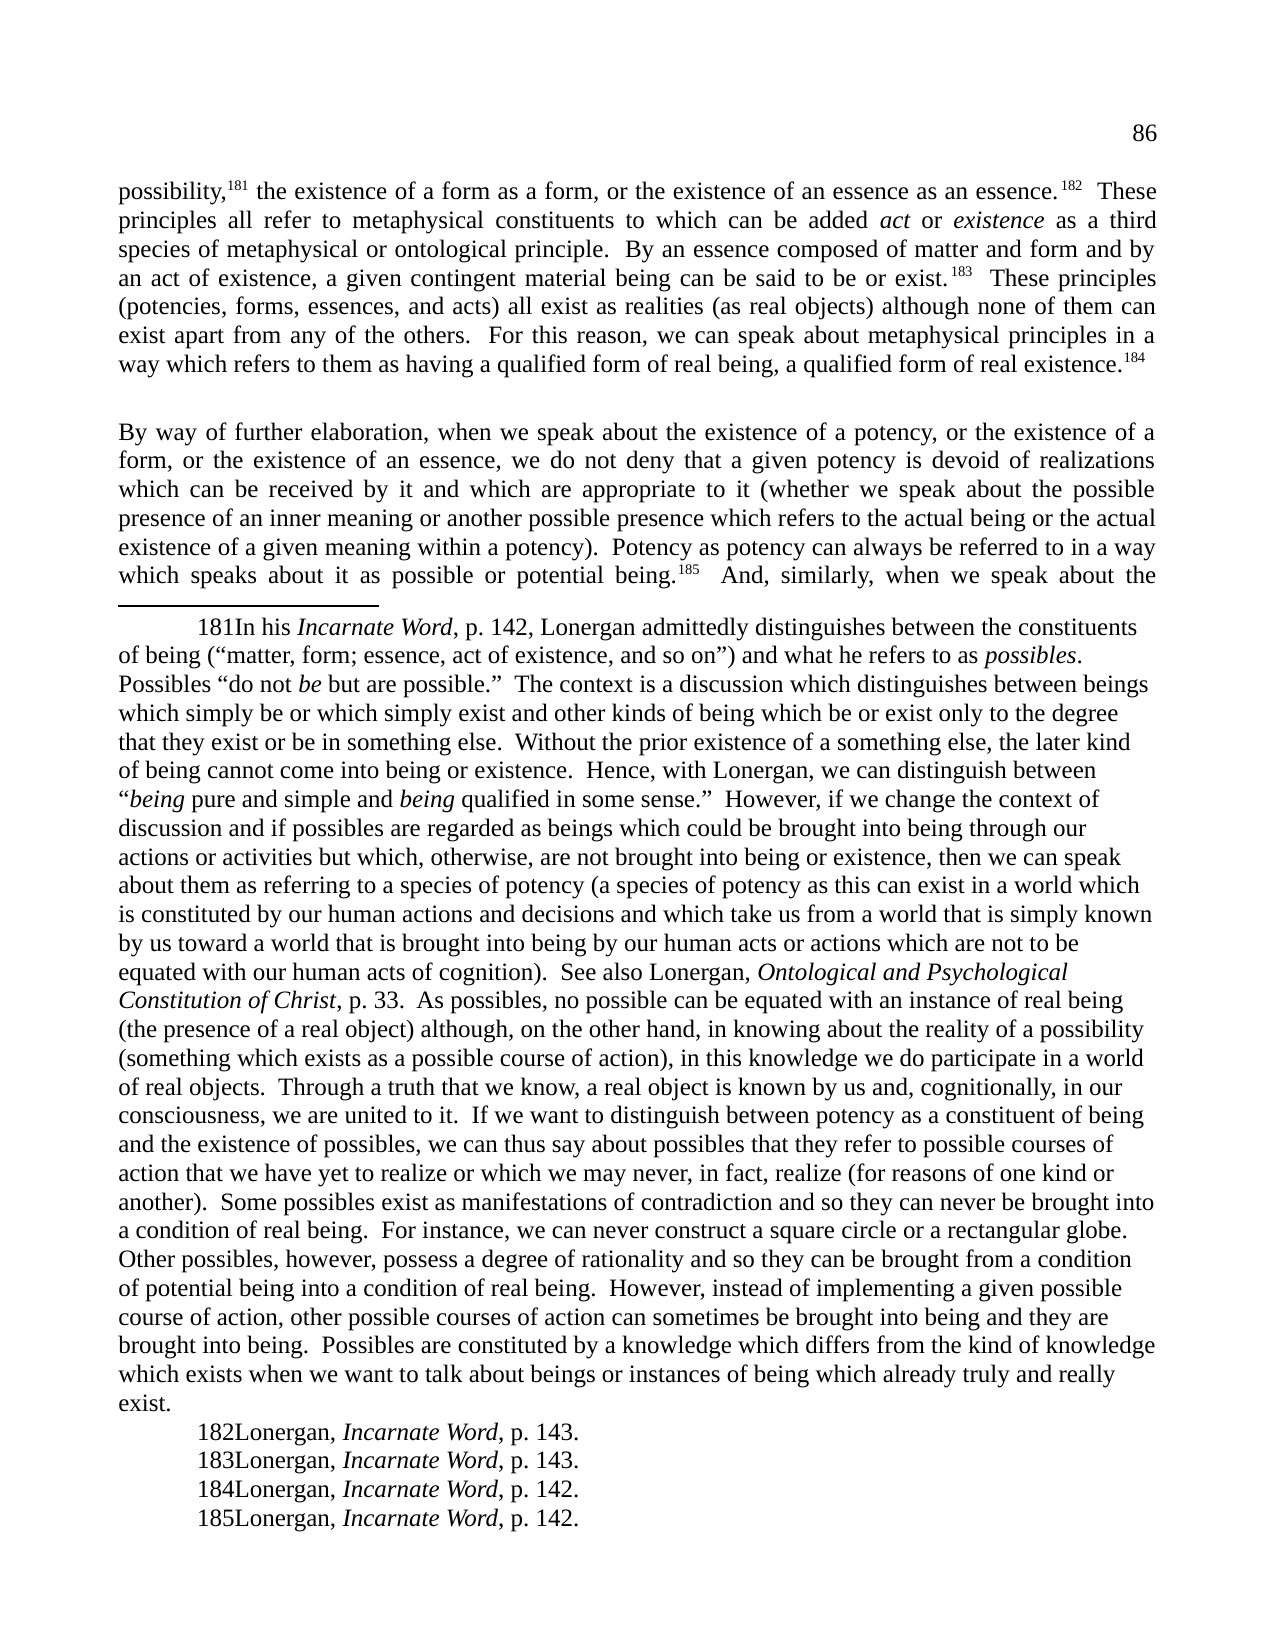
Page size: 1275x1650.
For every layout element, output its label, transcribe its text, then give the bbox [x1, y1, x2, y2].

text By way of further elaboration, when we speak about the existence of a potency, or the existence of a form, or the existence of an essence, we do not deny that a given potency is devoid of realizations which can be received by it and which are appropriate to it (whether we speak about the possible presence of an inner meaning or another possible presence which refers to the actual being or the actual existence of a given meaning within a potency). Potency as potency can always be referred to in a way which speaks about it as possible or potential being. And, similarly, when we speak about the [118, 417, 1157, 589]
text possibility, the existence of a form as a form, or the existence of an essence as an essence. These principles all refer to metaphysical constituents to which can be added act or existence as a third species of metaphysical or ontological principle. By an essence composed of matter and form and by an act of existence, a given contingent material being can be said to be or exist. These principles (potencies, forms, essences, and acts) all exist as realities (as real objects) although none of them can exist apart from any of the others. For this reason, we can speak about metaphysical principles in a way which refers to them as having a qualified form of real being, a qualified form of real existence. [118, 176, 1157, 378]
text Lonergan, Incarnate Word, p. 142. [118, 1503, 1157, 1532]
text Lonergan, Incarnate Word, p. 143. [118, 1446, 1157, 1474]
text Lonergan, Incarnate Word, p. 142. [118, 1474, 1157, 1503]
text In his Incarnate Word, p. 142, Lonergan admittedly distinguishes between the constituents of being (“matter, form; essence, act of existence, and so on”) and what he refers to as possibles. Possibles “do not be but are possible.” The context is a discussion which distinguishes between beings which simply be or which simply exist and other kinds of being which be or exist only to the degree that they exist or be in something else. Without the prior existence of a something else, the later kind of being cannot come into being or existence. Hence, with Lonergan, we can distinguish between “being pure and simple and being qualified in some sense.” However, if we change the context of discussion and if possibles are regarded as beings which could be brought into being through our actions or activities but which, otherwise, are not brought into being or existence, then we can speak about them as referring to a species of potency (a species of potency as this can exist in a world which is constituted by our human actions and decisions and which take us from a world that is simply known by us toward a world that is brought into being by our human acts or actions which are not to be equated with our human acts of cognition). See also Lonergan, Ontological and Psychological Constitution of Christ, p. 33. As possibles, no possible can be equated with an instance of real being (the presence of a real object) although, on the other hand, in knowing about the reality of a possibility (something which exists as a possible course of action), in this knowledge we do participate in a world of real objects. Through a truth that we know, a real object is known by us and, cognitionally, in our consciousness, we are united to it. If we want to distinguish between potency as a constituent of being and the existence of possibles, we can thus say about possibles that they refer to possible courses of action that we have yet to realize or which we may never, in fact, realize (for reasons of one kind or another). Some possibles exist as manifestations of contradiction and so they can never be brought into a condition of real being. For instance, we can never construct a square circle or a rectangular globe. Other possibles, however, possess a degree of rationality and so they can be brought from a condition of potential being into a condition of real being. However, instead of implementing a given possible course of action, other possible courses of action can sometimes be brought into being and they are brought into being. Possibles are constituted by a knowledge which differs from the kind of knowledge which exists when we want to talk about beings or instances of being which already truly and really exist. [118, 612, 1157, 1417]
text Lonergan, Incarnate Word, p. 143. [118, 1417, 1157, 1446]
